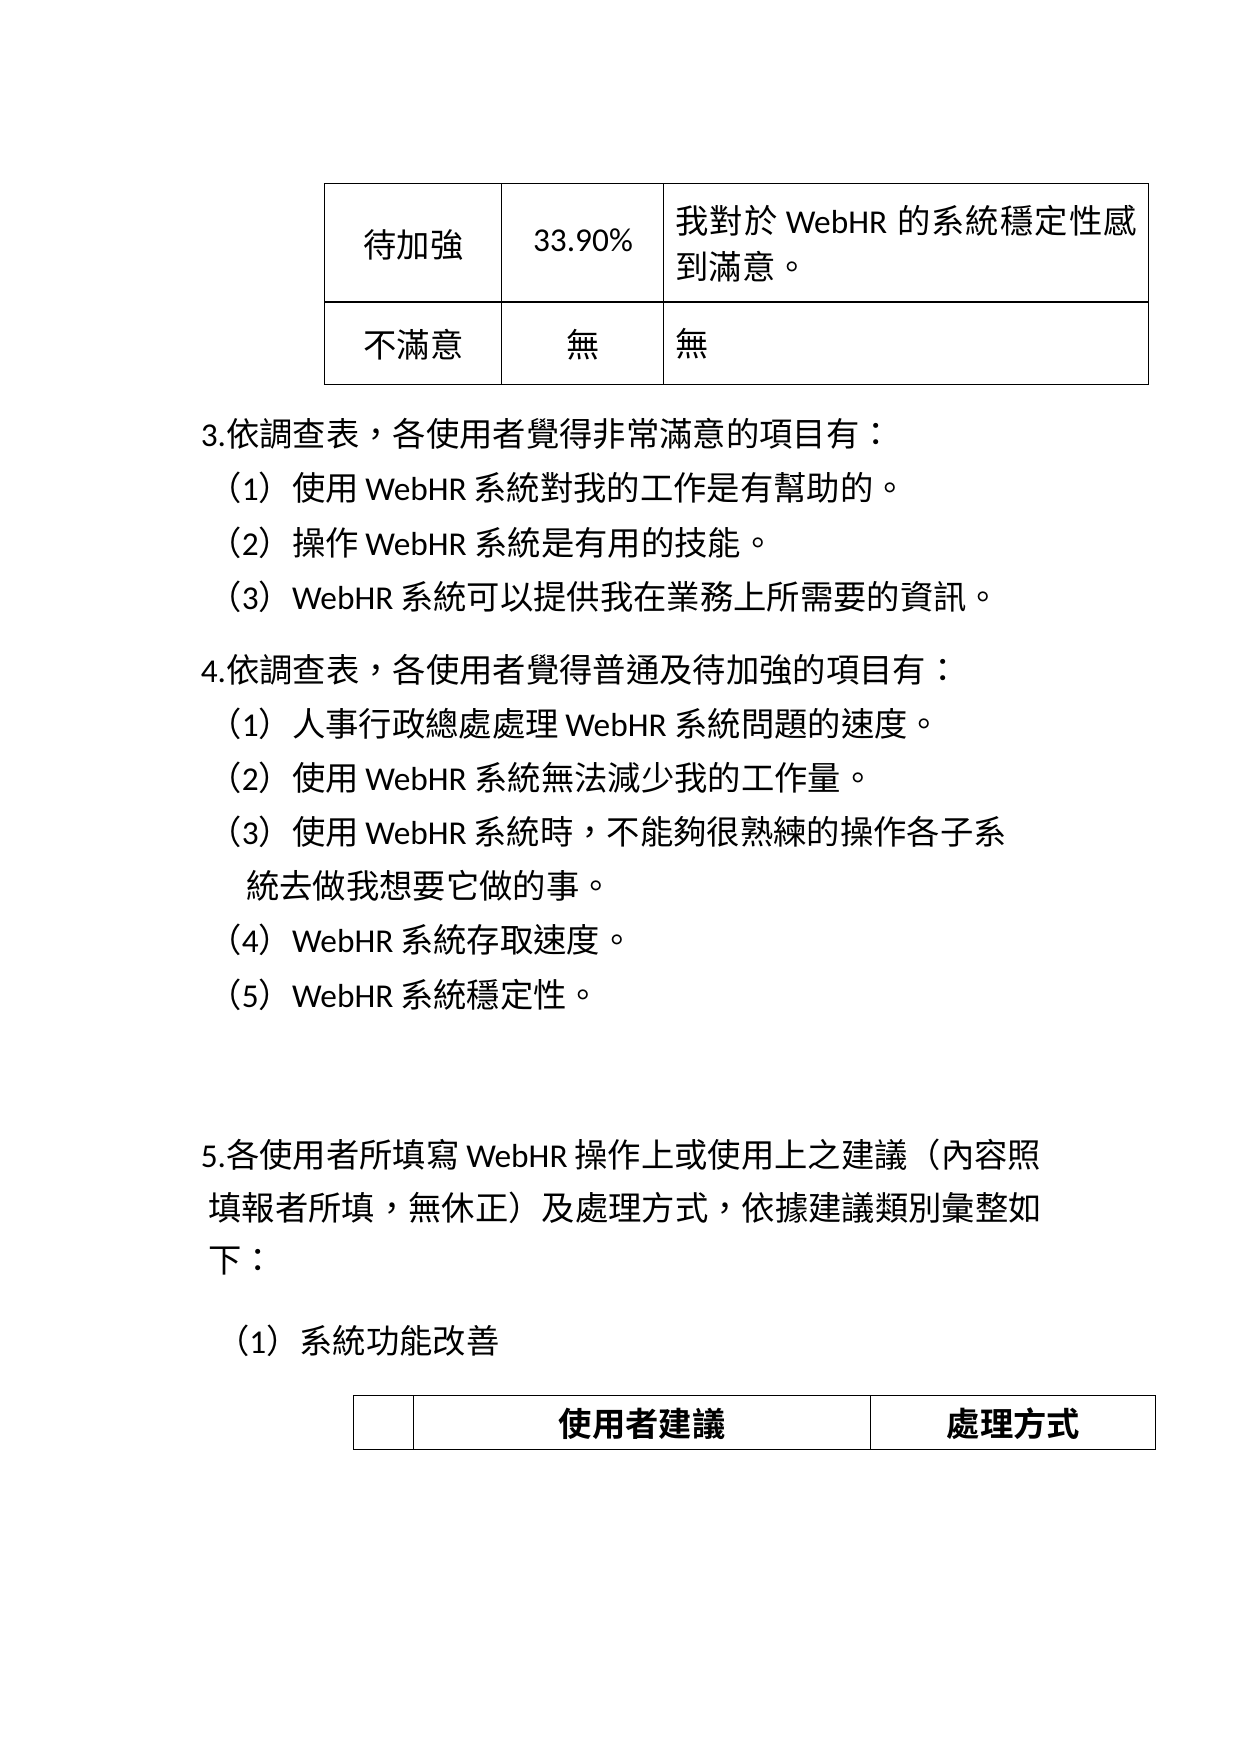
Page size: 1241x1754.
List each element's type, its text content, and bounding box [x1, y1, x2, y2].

text 統去做我想要它做的事。 [133, 855, 1137, 909]
table_header 使用者建議 [414, 1396, 870, 1449]
table_cell 33.90% [502, 184, 663, 301]
table_cell 我對於WebHR 的系統穩定性感到滿意。 [664, 184, 1148, 301]
text （3）WebHR系統可以提供我在業務上所需要的資訊。 [133, 566, 1137, 620]
table_cell 無 [502, 303, 663, 383]
table_cell 不滿意 [325, 303, 501, 383]
text （4）WebHR系統存取速度。 [133, 909, 1137, 964]
text （1）人事行政總處處理WebHR 系統問題的速度。 [133, 693, 1137, 747]
text （1）系統功能改善 [133, 1301, 1137, 1376]
text 3.依調查表，各使用者覺得非常滿意的項目有： [133, 403, 1137, 457]
text （1）使用WebHR系統對我的工作是有幫助的。 [133, 457, 1137, 512]
text （3）使用WebHR系統時，不能夠很熟練的操作各子系 [133, 801, 1137, 855]
table_cell 無 [664, 303, 1148, 383]
table_header [354, 1396, 413, 1449]
table_cell 待加強 [325, 184, 501, 301]
table_header 處理方式 [871, 1396, 1155, 1449]
text （2）使用WebHR 系統無法減少我的工作量。 [133, 747, 1137, 801]
text （5）WebHR系統穩定性。 [133, 964, 1137, 1018]
text 5.各使用者所填寫WebHR操作上或使用上之建議（內容照 [133, 1126, 1137, 1178]
text 填報者所填，無休正）及處理方式，依據建議類別彙整如 [133, 1178, 1137, 1230]
text （2）操作WebHR 系統是有用的技能。 [133, 512, 1137, 566]
text 4.依調查表，各使用者覺得普通及待加強的項目有： [133, 639, 1137, 693]
text 下： [133, 1230, 1137, 1282]
